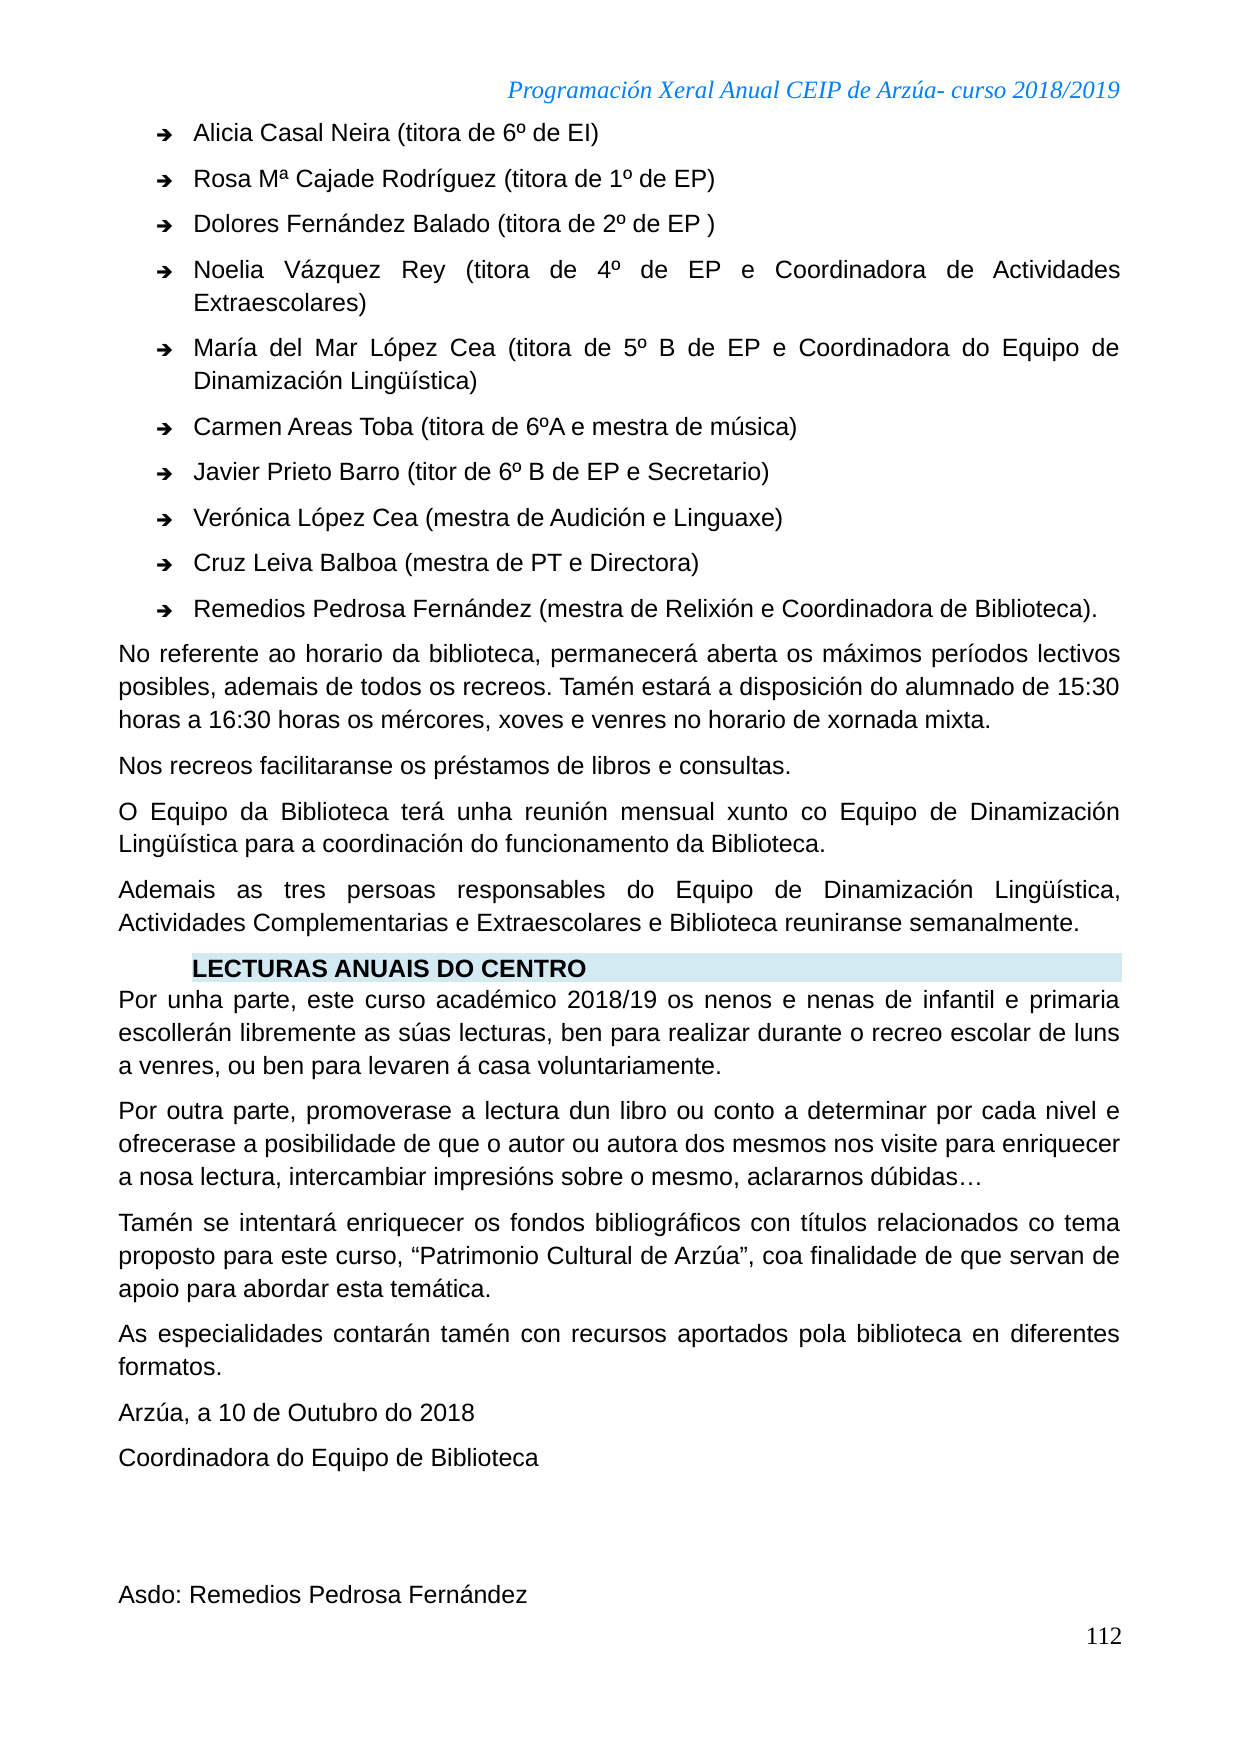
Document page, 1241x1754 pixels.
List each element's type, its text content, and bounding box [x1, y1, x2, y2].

list Noelia Vázquez Rey (titora de 4º de EP e Coordinadora de Actividades Extraescolares) [156, 255, 1122, 316]
list Verónica López Cea (mestra de Audición e Linguaxe) [156, 503, 1122, 532]
list Rosa Mª Cajade Rodríguez (titora de 1º de EP) [156, 164, 1122, 192]
text No referente ao horario da biblioteca, permanecerá aberta os máximos períodos lectivos posibles, ademais de todos os recreos. Tamén estará a disposición do alumnado de 15:30 horas a 16:30 horas os mércores, xoves e venres no horario de xornada mixta. [118, 639, 1122, 734]
list Alicia Casal Neira (titora de 6º de EI) [156, 118, 1122, 147]
subtitle LECTURAS ANUAIS DO CENTRO [192, 953, 1122, 982]
text Arzúa, a 10 de Outubro do 2018 [118, 1398, 1122, 1427]
list Dolores Fernández Balado (titora de 2º de EP ) [156, 209, 1122, 238]
text Asdo: Remedios Pedrosa Fernández [118, 1580, 1122, 1609]
list Carmen Areas Toba (titora de 6ºA e mestra de música) [156, 412, 1122, 441]
text Ademais as tres persoas responsables do Equipo de Dinamización Lingüística, Actividades Complementarias e Extraescolares e Biblioteca reuniranse semanalmente. [118, 875, 1122, 937]
text Coordinadora do Equipo de Biblioteca [118, 1443, 1122, 1472]
list Javier Prieto Barro (titor de 6º B de EP e Secretario) [156, 457, 1122, 486]
text Nos recreos facilitaranse os préstamos de libros e consultas. [118, 751, 1122, 780]
text O Equipo da Biblioteca terá unha reunión mensual xunto co Equipo de Dinamización Lingüística para a coordinación do funcionamento da Biblioteca. [118, 796, 1122, 858]
text As especialidades contarán tamén con recursos aportados pola biblioteca en diferentes formatos. [118, 1319, 1122, 1381]
text Por outra parte, promoverase a lectura dun libro ou conto a determinar por cada nivel e ofrecerase a posibilidade de que o autor ou autora dos mesmos nos visite para enriquecer a nosa lectura, intercambiar impresións sobre o mesmo, aclararnos dúbidas… [118, 1096, 1122, 1191]
list María del Mar López Cea (titora de 5º B de EP e Coordinadora do Equipo de Dinamización Lingüística) [156, 333, 1122, 395]
list Remedios Pedrosa Fernández (mestra de Relixión e Coordinadora de Biblioteca). [156, 594, 1122, 623]
list Cruz Leiva Balboa (mestra de PT e Directora) [156, 548, 1122, 577]
text Tamén se intentará enriquecer os fondos bibliográficos con títulos relacionados co tema proposto para este curso, “Patrimonio Cultural de Arzúa”, coa finalidade de que servan de apoio para abordar esta temática. [118, 1208, 1122, 1303]
text Por unha parte, este curso académico 2018/19 os nenos e nenas de infantil e primaria escollerán libremente as súas lecturas, ben para realizar durante o recreo escolar de luns a venres, ou ben para levaren á casa voluntariamente. [118, 985, 1122, 1079]
